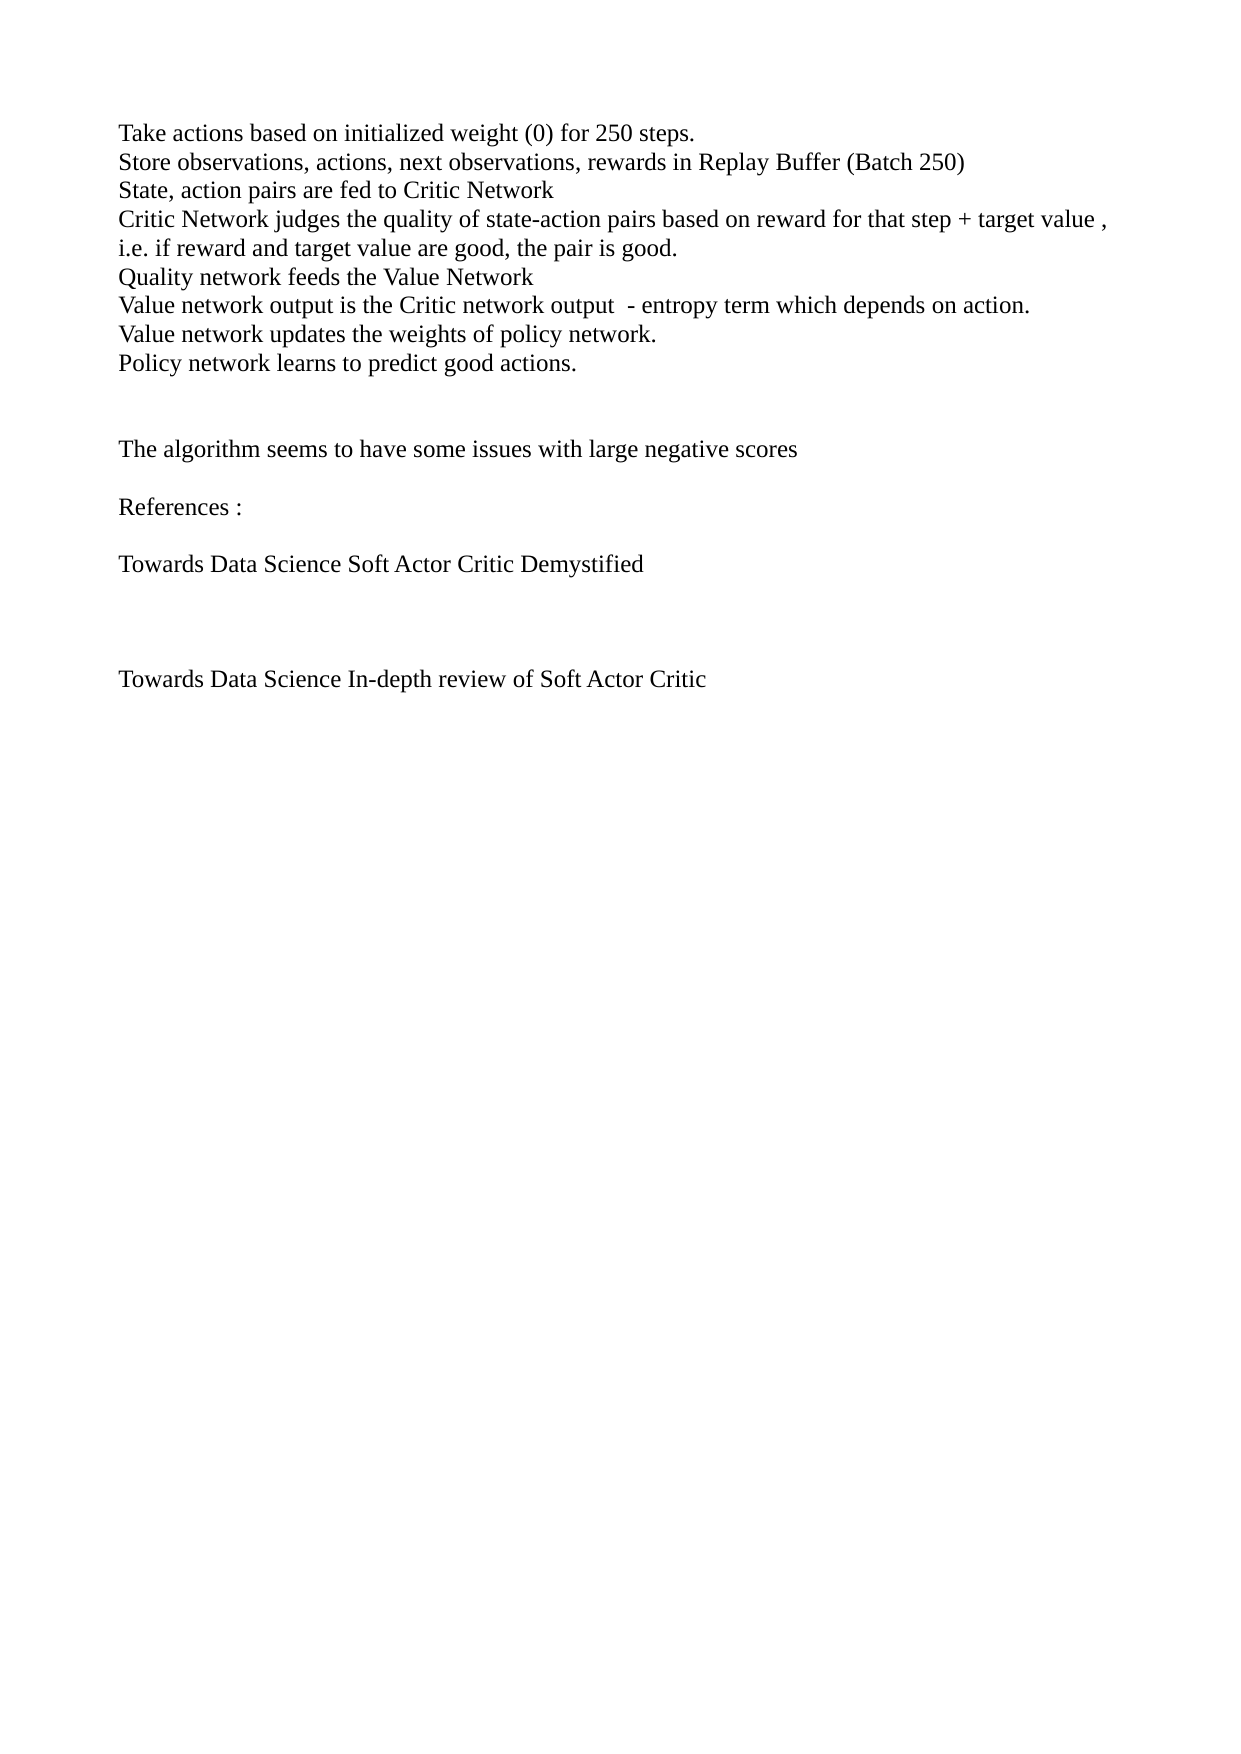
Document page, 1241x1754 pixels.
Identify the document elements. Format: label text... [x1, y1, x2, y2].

text The algorithm seems to have some issues with large negative scores [118, 434, 1122, 463]
text References : [118, 492, 1122, 521]
text Towards Data Science Soft Actor Critic Demystified [118, 549, 1122, 578]
text Quality network feeds the Value Network [118, 262, 1122, 291]
text State, action pairs are fed to Critic Network [118, 176, 1122, 204]
text Take actions based on initialized weight (0) for 250 steps. [118, 118, 1122, 147]
text Value network updates the weights of policy network. [118, 319, 1122, 348]
text Policy network learns to predict good actions. [118, 348, 1122, 377]
text Critic Network judges the quality of state-action pairs based on reward for that step + target value , i.e. if reward and target value are good, the pair is good. [118, 204, 1122, 262]
text Store observations, actions, next observations, rewards in Replay Buffer (Batch 250) [118, 147, 1122, 176]
text Value network output is the Critic network output - entropy term which depends on action. [118, 291, 1122, 319]
text Towards Data Science In-depth review of Soft Actor Critic [118, 664, 1122, 693]
